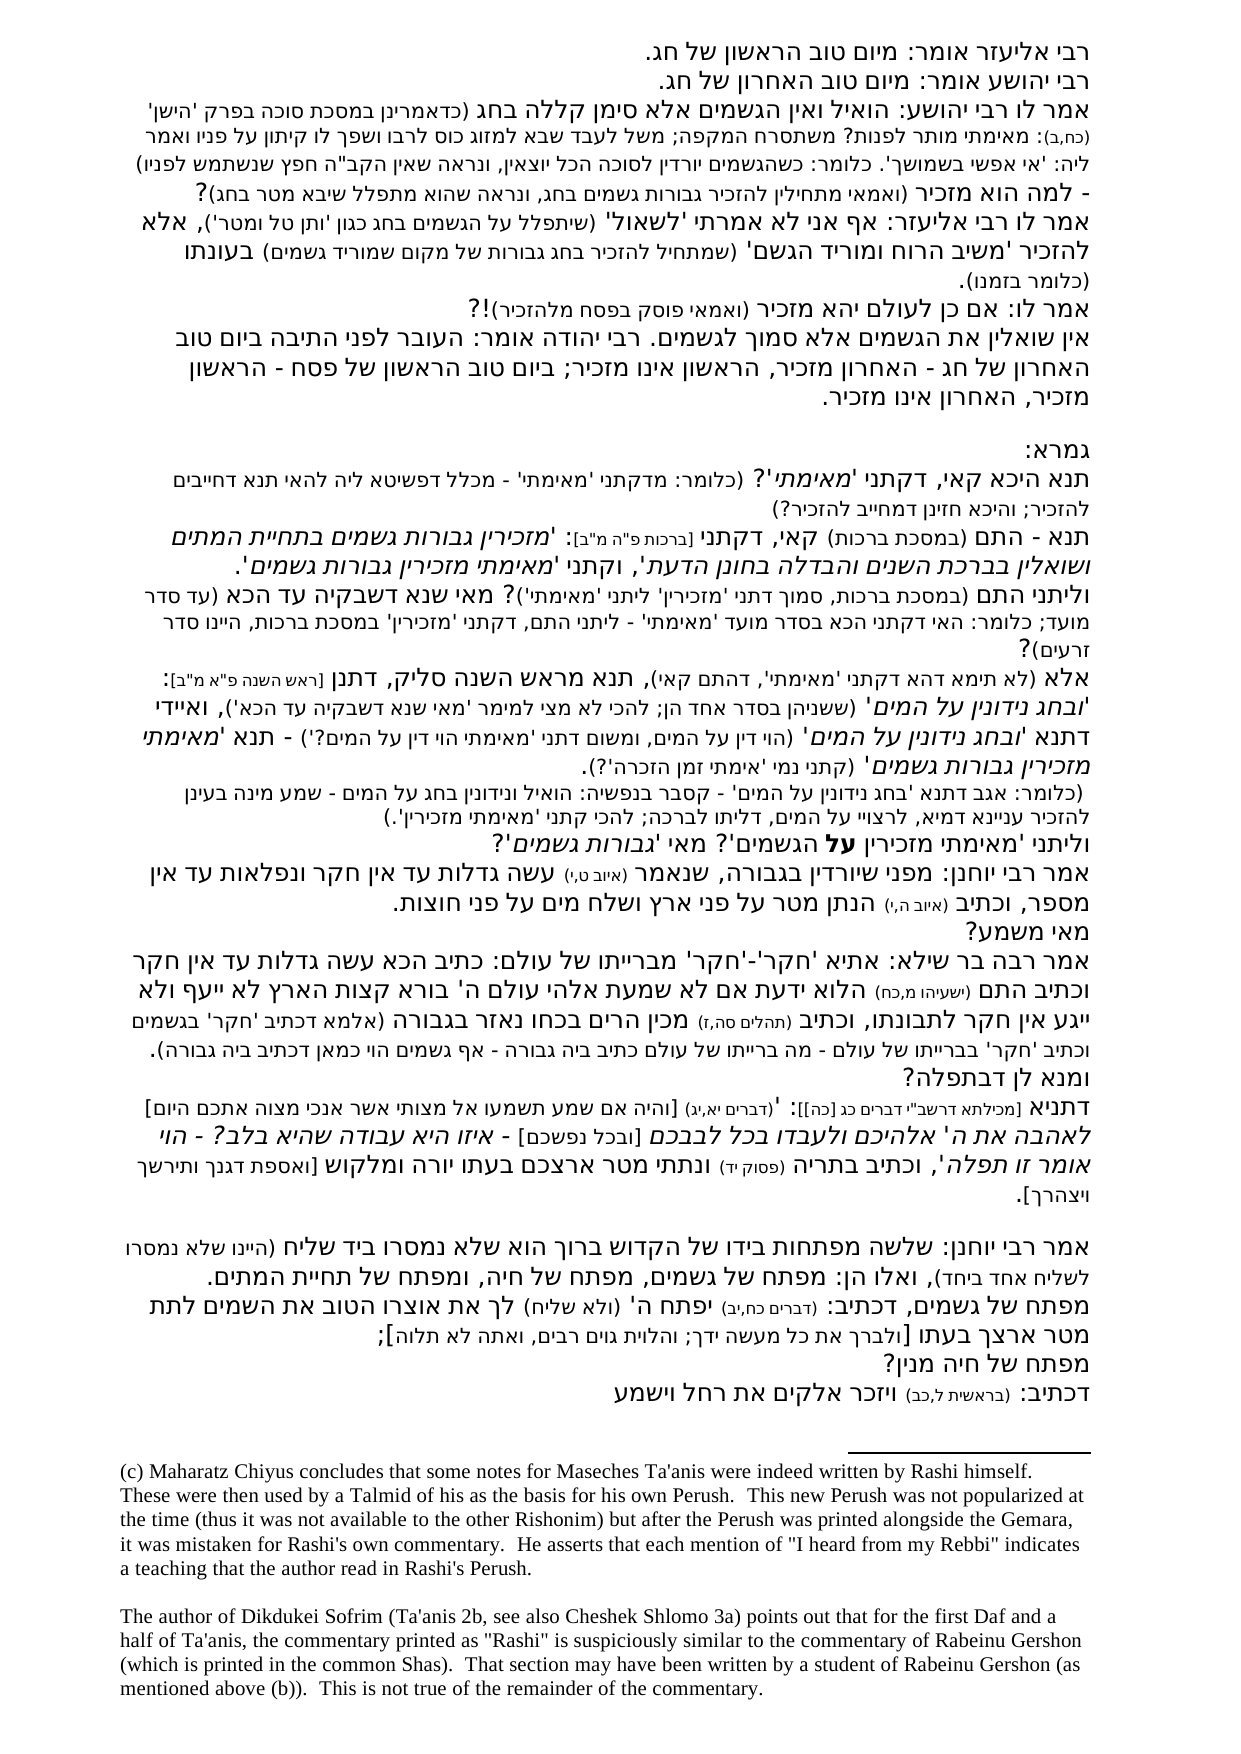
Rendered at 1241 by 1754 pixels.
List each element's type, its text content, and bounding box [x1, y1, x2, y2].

text אלא (לא תימא דהא דקתני 'מאימתי', דהתם קאי), תנא מראש השנה סליק, דתנן [ראש השנה פ"א מ"ב]: 'ובחג נידונין על המים' (ששניהן בסדר אחד הן; להכי לא מצי למימר 'מאי שנא דשבקיה עד הכא'), ואיידי דתנא 'ובחג נידונין על המים' (הוי דין על המים, ומשום דתני 'מאימתי הוי דין על המים?') - תנא 'מאימתי מזכירין גבורות גשמים' (קתני נמי 'אימתי זמן הזכרה'?). [120, 663, 1090, 781]
text מאי משמע? [120, 917, 1090, 946]
text ומנא לן דבתפלה? [120, 1063, 1090, 1092]
text רבי אליעזר אומר: מיום טוב הראשון של חג. [120, 37, 1090, 66]
text דכתיב: (בראשית ל,כב) ויזכר אלקים את רחל וישמע [120, 1379, 1090, 1408]
text דתניא [מכילתא דרשב"י דברים כג [כה]]: '(דברים יא,יג) [והיה אם שמע תשמעו אל מצותי אשר אנכי מצוה אתכם היום] לאהבה את ה' אלהיכם ולעבדו בכל לבבכם [ובכל נפשכם] - איזו היא עבודה שהיא בלב? - הוי אומר זו תפלה', וכתיב בתריה (פסוק יד) ונתתי מטר ארצכם בעתו יורה ומלקוש [ואספת דגנך ותירשך ויצהרך]. [120, 1092, 1090, 1209]
text תנא - התם (במסכת ברכות) קאי, דקתני [ברכות פ"ה מ"ב]: 'מזכירין גבורות גשמים בתחיית המתים ושואלין בברכת השנים והבדלה בחונן הדעת', וקתני 'מאימתי מזכירין גבורות גשמים'. [120, 522, 1090, 581]
text (c) Maharatz Chiyus concludes that some notes for Maseches Ta'anis were indeed written by Rashi himself. These were then used by a Talmid of his as the basis for his own Perush. This new Perush was not popularized at the time (thus it was not available to the other Rishonim) but after the Perush was printed alongside the Gemara, it was mistaken for Rashi's own commentary. He asserts that each mention of "I heard from my Rebbi" indicates a teaching that the author read in Rashi's Perush. The author of Dikdukei Sofrim (Ta'anis 2b, see also Cheshek Shlomo 3a) points out that for the first Daf and a half of Ta'anis, the commentary printed as "Rashi" is suspiciously similar to the commentary of Rabeinu Gershon (which is printed in the common Shas). That section may have been written by a student of Rabeinu Gershon (as mentioned above (b)). This is not true of the remainder of the commentary. [120, 1459, 1090, 1700]
text מפתח של חיה מנין? [120, 1350, 1090, 1379]
text וליתני 'מאימתי מזכירין על הגשמים'? מאי 'גבורות גשמים'? [120, 830, 1090, 859]
text אמר רבי יוחנן: מפני שיורדין בגבורה, שנאמר (איוב ט,י) עשה גדלות עד אין חקר ונפלאות עד אין מספר, וכתיב (איוב ה,י) הנתן מטר על פני ארץ ושלח מים על פני חוצות. [120, 859, 1090, 917]
text וליתני התם (במסכת ברכות, סמוך דתני 'מזכירין' ליתני 'מאימתי')? מאי שנא דשבקיה עד הכא (עד סדר מועד; כלומר: האי דקתני הכא בסדר מועד 'מאימתי' - ליתני התם, דקתני 'מזכירין' במסכת ברכות, היינו סדר זרעים)? [120, 581, 1090, 663]
text אמר לו רבי אליעזר: אף אני לא אמרתי 'לשאול' (שיתפלל על הגשמים בחג כגון 'ותן טל ומטר'), אלא להזכיר 'משיב הרוח ומוריד הגשם' (שמתחיל להזכיר בחג גבורות של מקום שמוריד גשמים) בעונתו (כלומר בזמנו). [120, 207, 1090, 294]
text רבי יהושע אומר: מיום טוב האחרון של חג. [120, 66, 1090, 95]
text גמרא: [120, 435, 1090, 464]
text אמר לו: אם כן לעולם יהא מזכיר (ואמאי פוסק בפסח מלהזכיר)!? [120, 294, 1090, 323]
text אמר לו רבי יהושע: הואיל ואין הגשמים אלא סימן קללה בחג (כדאמרינן במסכת סוכה בפרק 'הישן' (כח,ב): מאימתי מותר לפנות? משתסרח המקפה; משל לעבד שבא למזוג כוס לרבו ושפך לו קיתון על פניו ואמר ליה: 'אי אפשי בשמושך'. כלומר: כשהגשמים יורדין לסוכה הכל יוצאין, ונראה שאין הקב"ה חפץ שנשתמש לפניו) - למה הוא מזכיר (ואמאי מתחילין להזכיר גבורות גשמים בחג, ונראה שהוא מתפלל שיבא מטר בחג)? [120, 95, 1090, 207]
text אין שואלין את הגשמים אלא סמוך לגשמים. רבי יהודה אומר: העובר לפני התיבה ביום טוב האחרון של חג - האחרון מזכיר, הראשון אינו מזכיר; ביום טוב הראשון של פסח - הראשון מזכיר, האחרון אינו מזכיר. [120, 323, 1090, 411]
text (כלומר: אגב דתנא 'בחג נידונין על המים' - קסבר בנפשיה: הואיל ונידונין בחג על המים - שמע מינה בעינן להזכיר עניינא דמיא, לרצויי על המים, דליתו לברכה; להכי קתני 'מאימתי מזכירין'.) [120, 781, 1090, 830]
text תנא היכא קאי, דקתני 'מאימתי'? (כלומר: מדקתני 'מאימתי' - מכלל דפשיטא ליה להאי תנא דחייבים להזכיר; והיכא חזינן דמחייב להזכיר?) [120, 464, 1090, 522]
text אמר רבי יוחנן: שלשה מפתחות בידו של הקדוש ברוך הוא שלא נמסרו ביד שליח (היינו שלא נמסרו לשליח אחד ביחד), ואלו הן: מפתח של גשמים, מפתח של חיה, ומפתח של תחיית המתים. [120, 1233, 1090, 1291]
text מפתח של גשמים, דכתיב: (דברים כח,יב) יפתח ה' (ולא שליח) לך את אוצרו הטוב את השמים לתת מטר ארצך בעתו [ולברך את כל מעשה ידך; והלוית גוים רבים, ואתה לא תלוה]; [120, 1291, 1090, 1350]
text אמר רבה בר שילא: אתיא 'חקר'-'חקר' מברייתו של עולם: כתיב הכא עשה גדלות עד אין חקר וכתיב התם (ישעיהו מ,כח) הלוא ידעת אם לא שמעת אלהי עולם ה' בורא קצות הארץ לא ייעף ולא ייגע אין חקר לתבונתו, וכתיב (תהלים סה,ז) מכין הרים בכחו נאזר בגבורה (אלמא דכתיב 'חקר' בגשמים וכתיב 'חקר' בברייתו של עולם - מה ברייתו של עולם כתיב ביה גבורה - אף גשמים הוי כמאן דכתיב ביה גבורה). [120, 946, 1090, 1063]
